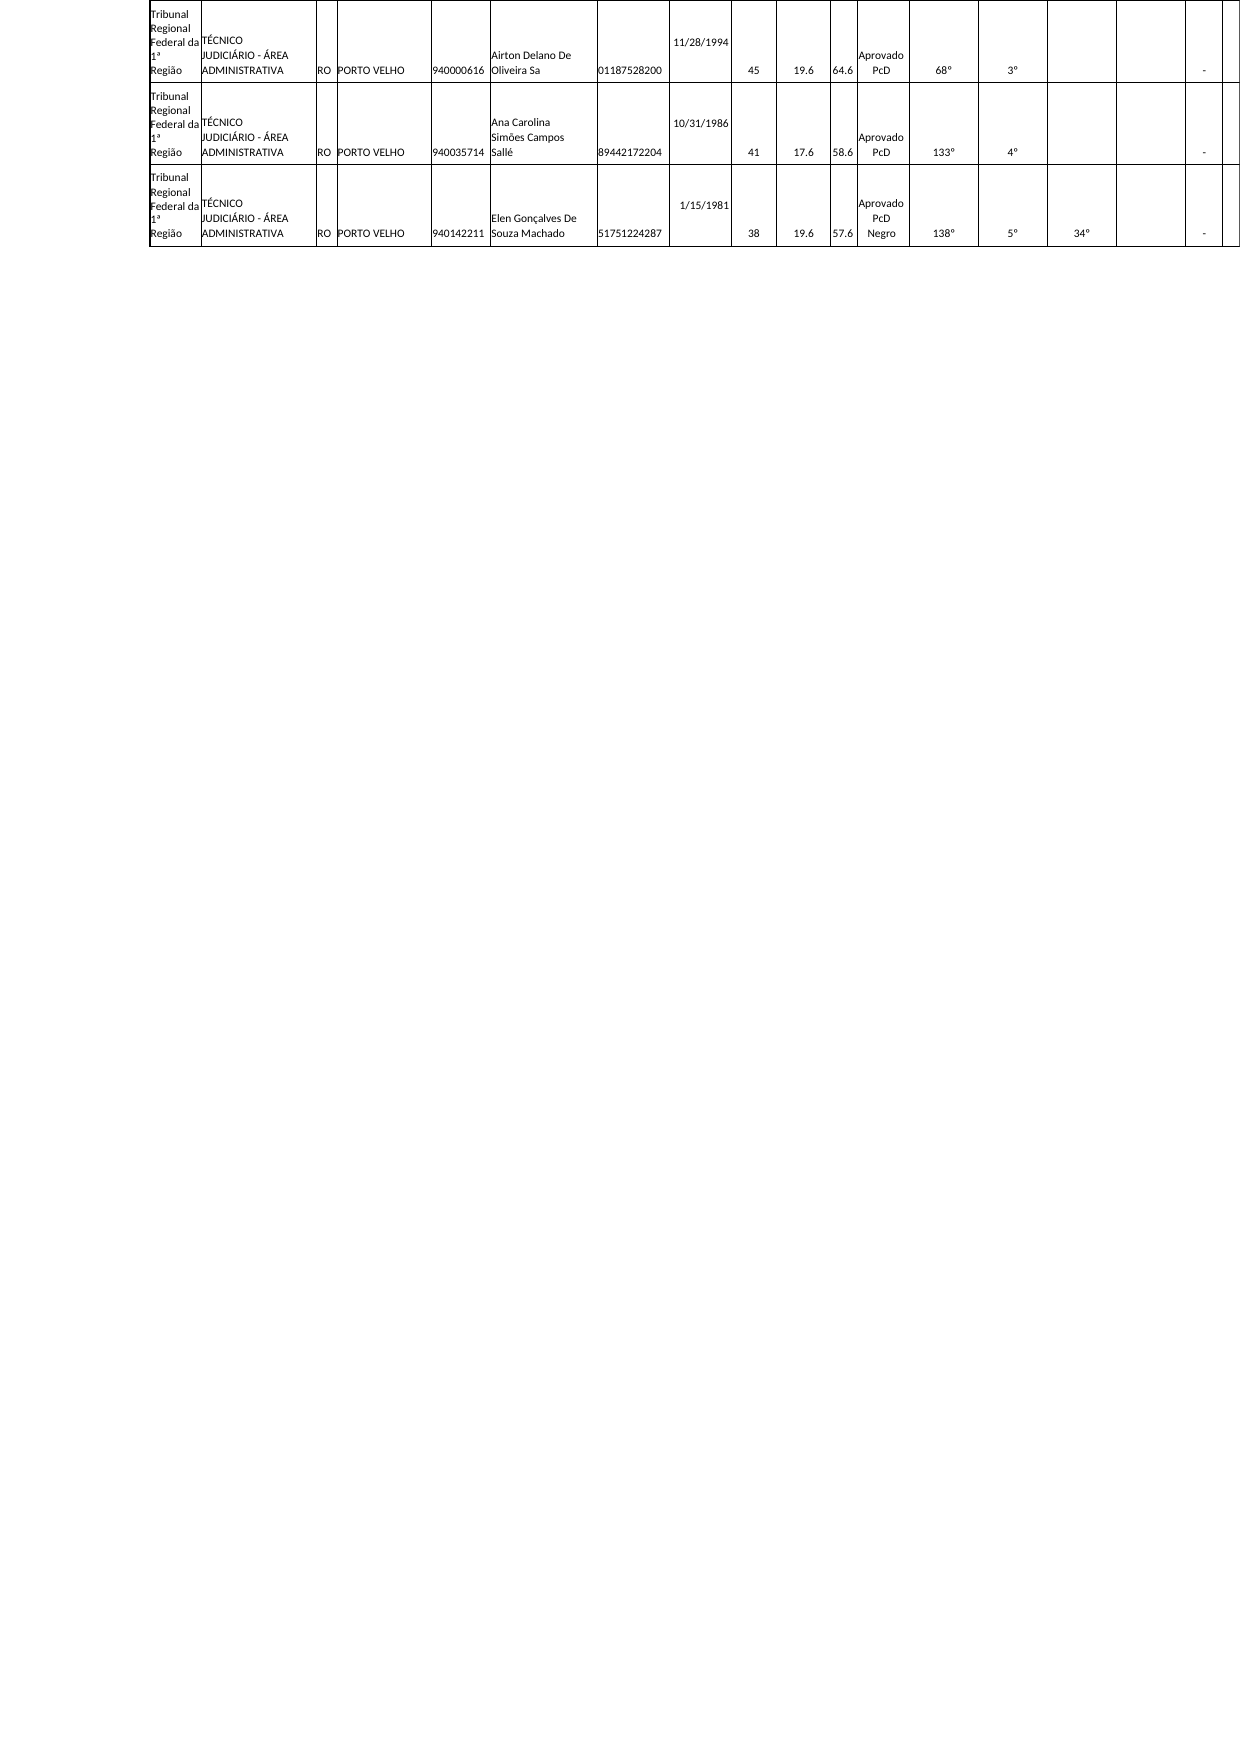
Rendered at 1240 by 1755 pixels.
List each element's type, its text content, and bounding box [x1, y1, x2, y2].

table_cell 38 [732, 165, 776, 246]
table_cell 138º [910, 165, 978, 246]
table_cell Tribunal Regional Federal da 1ª Região [151, 1, 201, 82]
table_cell 17.6 [777, 83, 830, 164]
table_cell 10/31/1986 [670, 83, 731, 164]
table_cell 133º [910, 83, 978, 164]
table_cell 01187528200 [598, 1, 669, 82]
table_cell 1/15/1981 [670, 165, 731, 246]
table_cell RO [317, 1, 337, 82]
table_cell Aprovado PcD [858, 83, 909, 164]
table_cell PORTO VELHO [338, 1, 431, 82]
table_cell 940142211 [432, 165, 490, 246]
table_cell 68º [910, 1, 978, 82]
table_cell RO [317, 165, 337, 246]
table_cell Tribunal Regional Federal da 1ª Região [151, 83, 201, 164]
table_cell [1048, 1, 1116, 82]
table_cell TÉCNICO JUDICIÁRIO - ÁREA ADMINISTRATIVA [202, 165, 316, 246]
table_cell 41 [732, 83, 776, 164]
table_cell - [1186, 165, 1222, 246]
table_cell S [1223, 1, 1239, 82]
table_cell [1048, 83, 1116, 164]
table_cell - [1186, 1, 1222, 82]
table_cell 51751224287 [598, 165, 669, 246]
table_cell PORTO VELHO [338, 165, 431, 246]
table_cell S [1223, 83, 1239, 164]
table_cell 19.6 [777, 1, 830, 82]
table_cell 34º [1048, 165, 1116, 246]
table_cell [1117, 1, 1185, 82]
table_cell [1117, 83, 1185, 164]
table_cell 11/28/1994 [670, 1, 731, 82]
table_cell 45 [732, 1, 776, 82]
table_cell Airton Delano De Oliveira Sa [491, 1, 597, 82]
table_cell 58.6 [831, 83, 857, 164]
table_cell Aprovado PcD Negro [858, 165, 909, 246]
table_cell Elen Gonçalves De Souza Machado [491, 165, 597, 246]
table_cell RO [317, 83, 337, 164]
table_cell 57.6 [831, 165, 857, 246]
table_cell PORTO VELHO [338, 83, 431, 164]
table_cell 3º [979, 1, 1047, 82]
table_cell - [1186, 83, 1222, 164]
table_cell [1117, 165, 1185, 246]
table_cell TÉCNICO JUDICIÁRIO - ÁREA ADMINISTRATIVA [202, 1, 316, 82]
table_cell 19.6 [777, 165, 830, 246]
table_cell 5º [979, 165, 1047, 246]
table_cell TÉCNICO JUDICIÁRIO - ÁREA ADMINISTRATIVA [202, 83, 316, 164]
table_cell 64.6 [831, 1, 857, 82]
table_cell Tribunal Regional Federal da 1ª Região [151, 165, 201, 246]
table_cell Aprovado PcD [858, 1, 909, 82]
table_cell 940035714 [432, 83, 490, 164]
table_cell Ana Carolina Simões Campos Sallé [491, 83, 597, 164]
table_cell 940000616 [432, 1, 490, 82]
table_cell 89442172204 [598, 83, 669, 164]
table_cell S [1223, 165, 1239, 246]
table_cell 4º [979, 83, 1047, 164]
